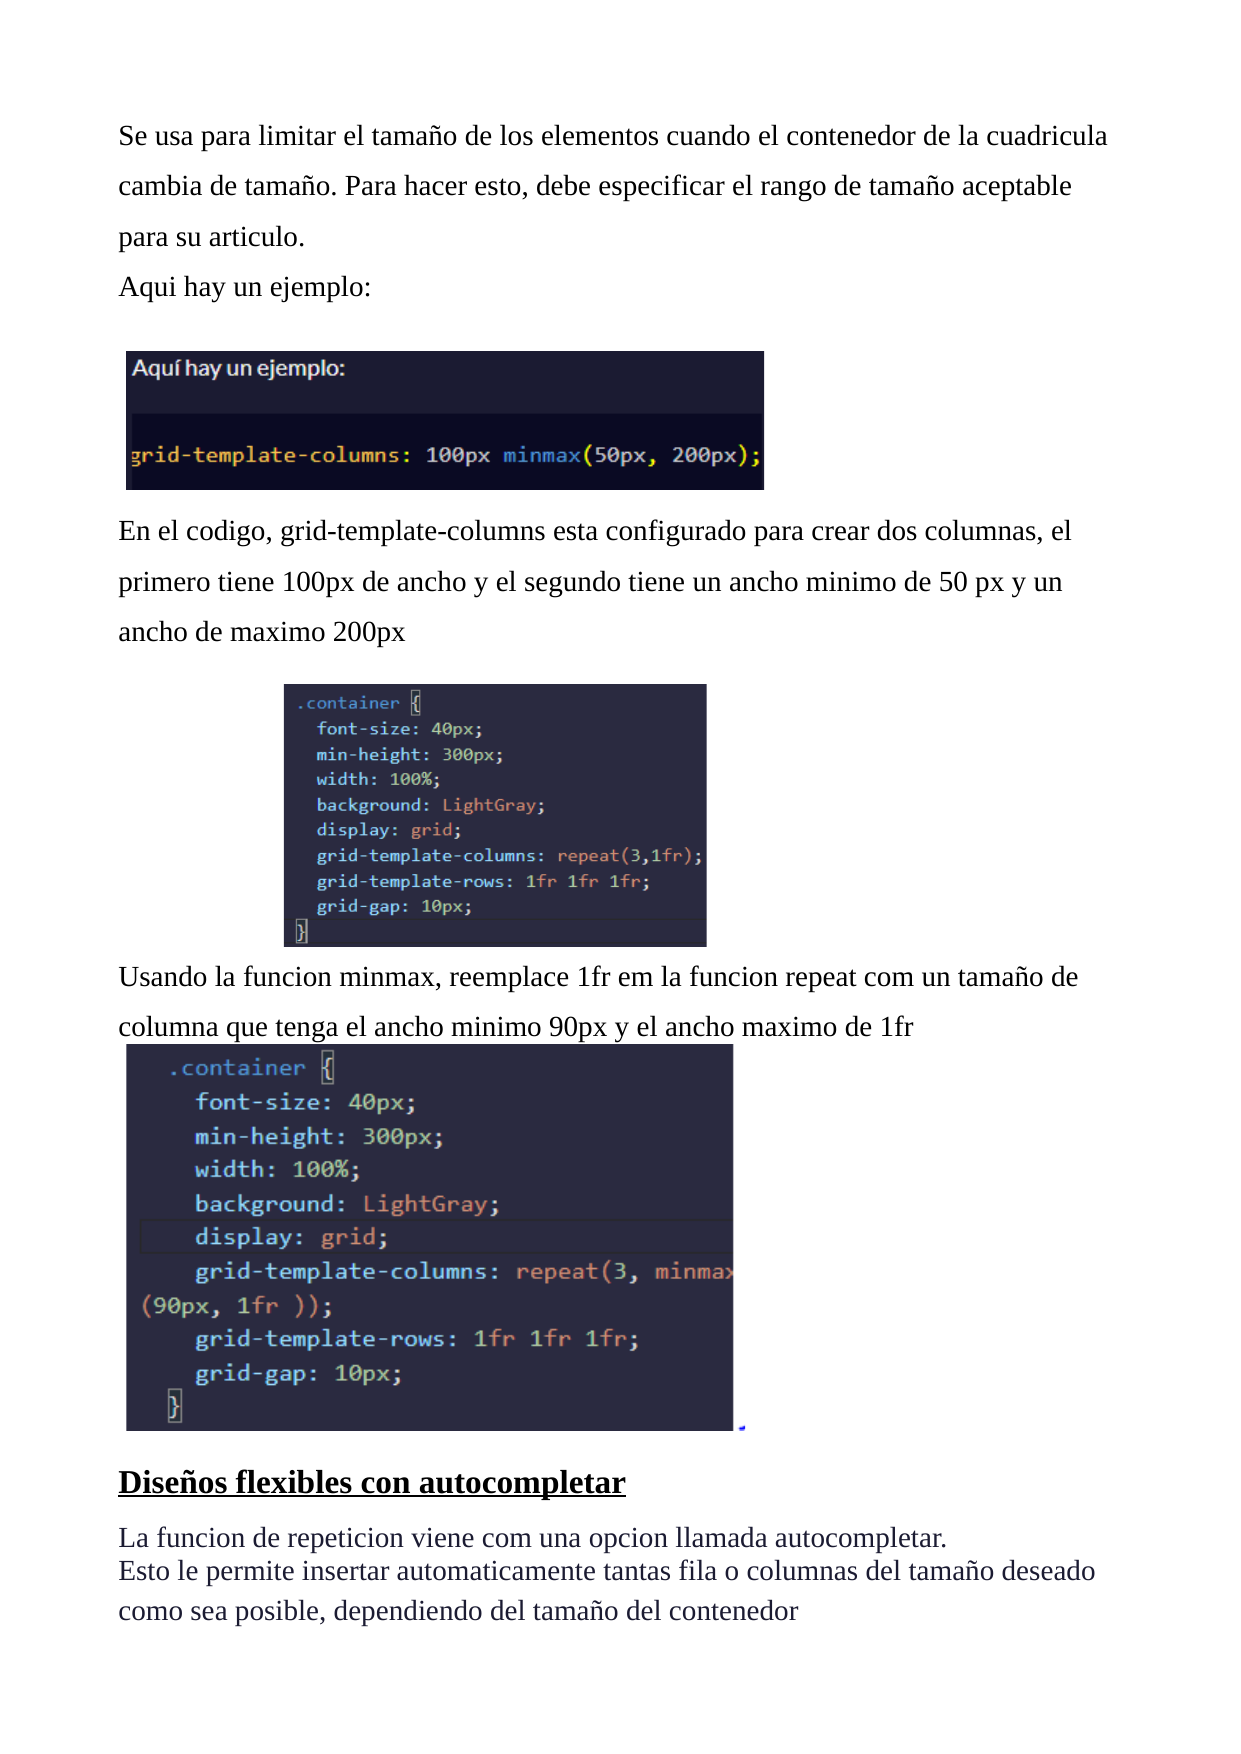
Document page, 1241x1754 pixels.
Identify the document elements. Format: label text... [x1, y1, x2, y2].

text La funcion de repeticion viene com una opcion llamada autocompletar. [118, 1520, 1122, 1553]
text Se usa para limitar el tamaño de los elementos cuando el contenedor de la cuadricula cambia de tamaño. Para hacer esto, debe especificar el rango de tamaño aceptable para su articulo. [118, 118, 1122, 252]
text Esto le permite insertar automaticamente tantas fila o columnas del tamaño deseado como sea posible, dependiendo del tamaño del contenedor [118, 1553, 1122, 1627]
text Usando la funcion minmax, reemplace 1fr em la funcion repeat com un tamaño de columna que tenga el ancho minimo 90px y el ancho maximo de 1fr [118, 959, 1122, 1043]
text Aqui hay un ejemplo: [118, 269, 1122, 303]
text Diseños flexibles con autocompletar [118, 1462, 1122, 1501]
text En el codigo, grid-template-columns esta configurado para crear dos columnas, el primero tiene 100px de ancho y el segundo tiene un ancho minimo de 50 px y un ancho de maximo 200px [118, 513, 1122, 648]
